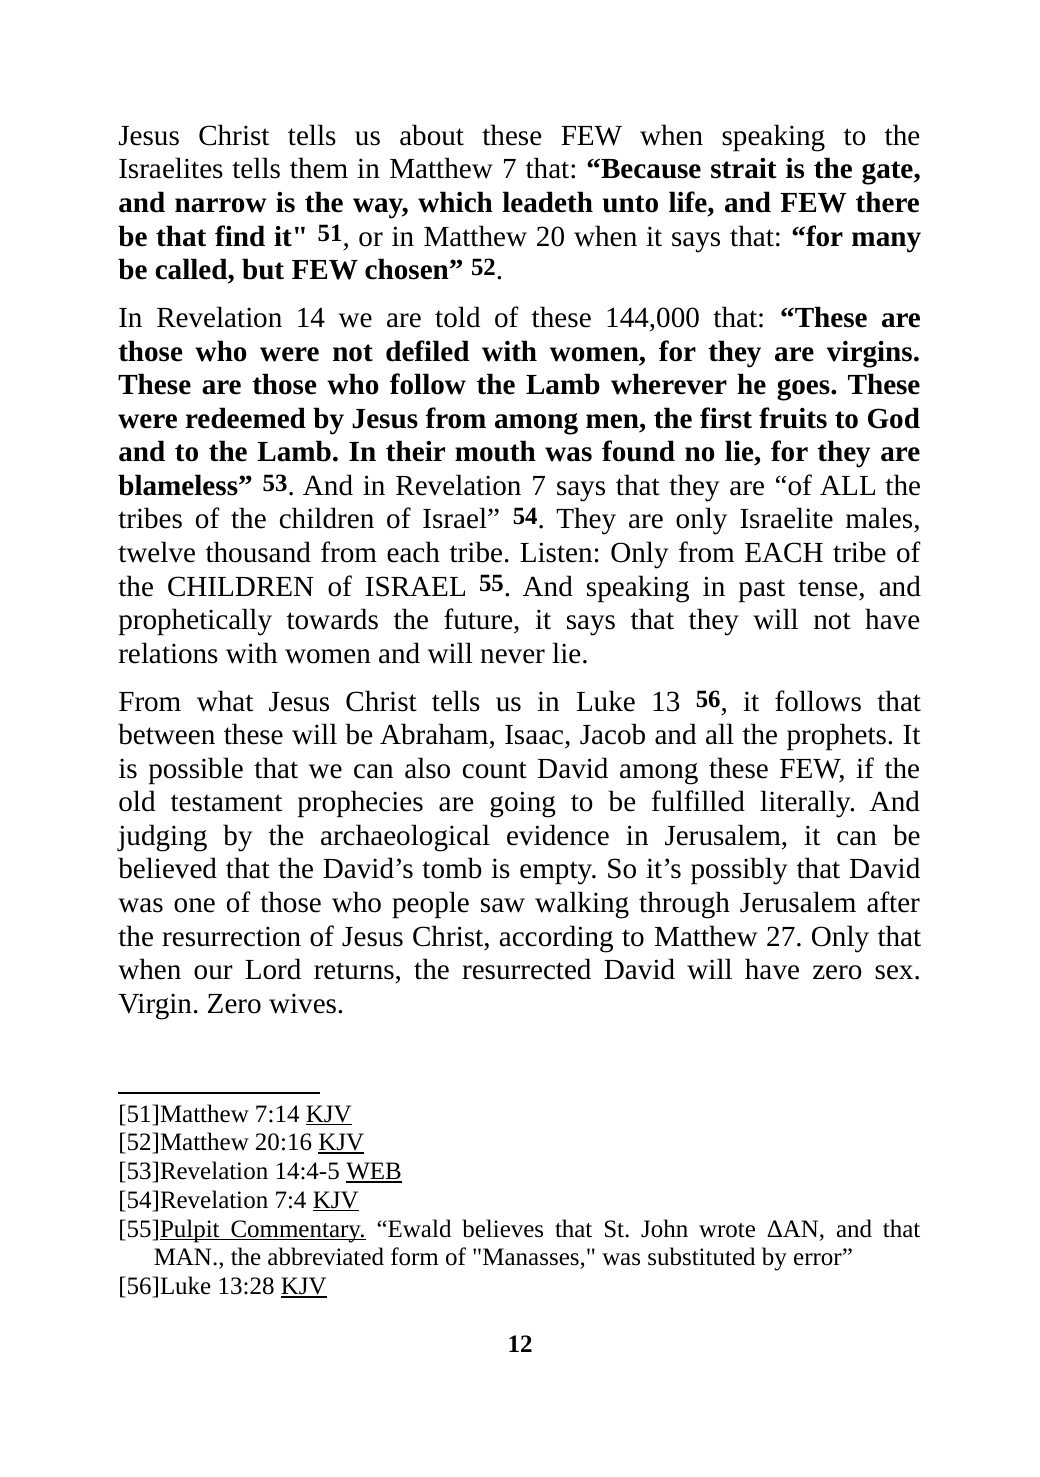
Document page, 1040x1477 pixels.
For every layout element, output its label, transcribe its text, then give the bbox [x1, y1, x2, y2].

text Revelation 14:4-5 WEB [118, 1156, 921, 1185]
text Jesus Christ tells us about these FEW when speaking to the Israelites tells them in Matthew 7 that: “Because strait is the gate, and narrow is the way, which leadeth unto life, and FEW there be that find it" , or in Matthew 20 when it says that: “for many be called, but FEW chosen” . [118, 118, 921, 286]
text Pulpit Commentary. “Ewald believes that St. John wrote ΔΑΝ, and that MAN., the abbreviated form of "Manasses," was substituted by error” [118, 1214, 921, 1271]
text From what Jesus Christ tells us in Luke 13 , it follows that between these will be Abraham, Isaac, Jacob and all the prophets. It is possible that we can also count David among these FEW, if the old testament prophecies are going to be fulfilled literally. And judging by the archaeological evidence in Jerusalem, it can be believed that the David’s tomb is empty. So it’s possibly that David was one of those who people saw walking through Jerusalem after the resurrection of Jesus Christ, according to Matthew 27. Only that when our Lord returns, the resurrected David will have zero sex. Virgin. Zero wives. [118, 684, 921, 1019]
text Luke 13:28 KJV [118, 1271, 921, 1300]
text Matthew 7:14 KJV [118, 1099, 921, 1127]
text Matthew 20:16 KJV [118, 1127, 921, 1156]
text Revelation 7:4 KJV [118, 1185, 921, 1214]
text In Revelation 14 we are told of these 144,000 that: “These are those who were not defiled with women, for they are virgins. These are those who follow the Lamb wherever he goes. These were redeemed by Jesus from among men, the first fruits to God and to the Lamb. In their mouth was found no lie, for they are blameless” . And in Revelation 7 says that they are “of ALL the tribes of the children of Israel” . They are only Israelite males, twelve thousand from each tribe. Listen: Only from EACH tribe of the CHILDREN of ISRAEL . And speaking in past tense, and prophetically towards the future, it says that they will not have relations with women and will never lie. [118, 300, 921, 669]
